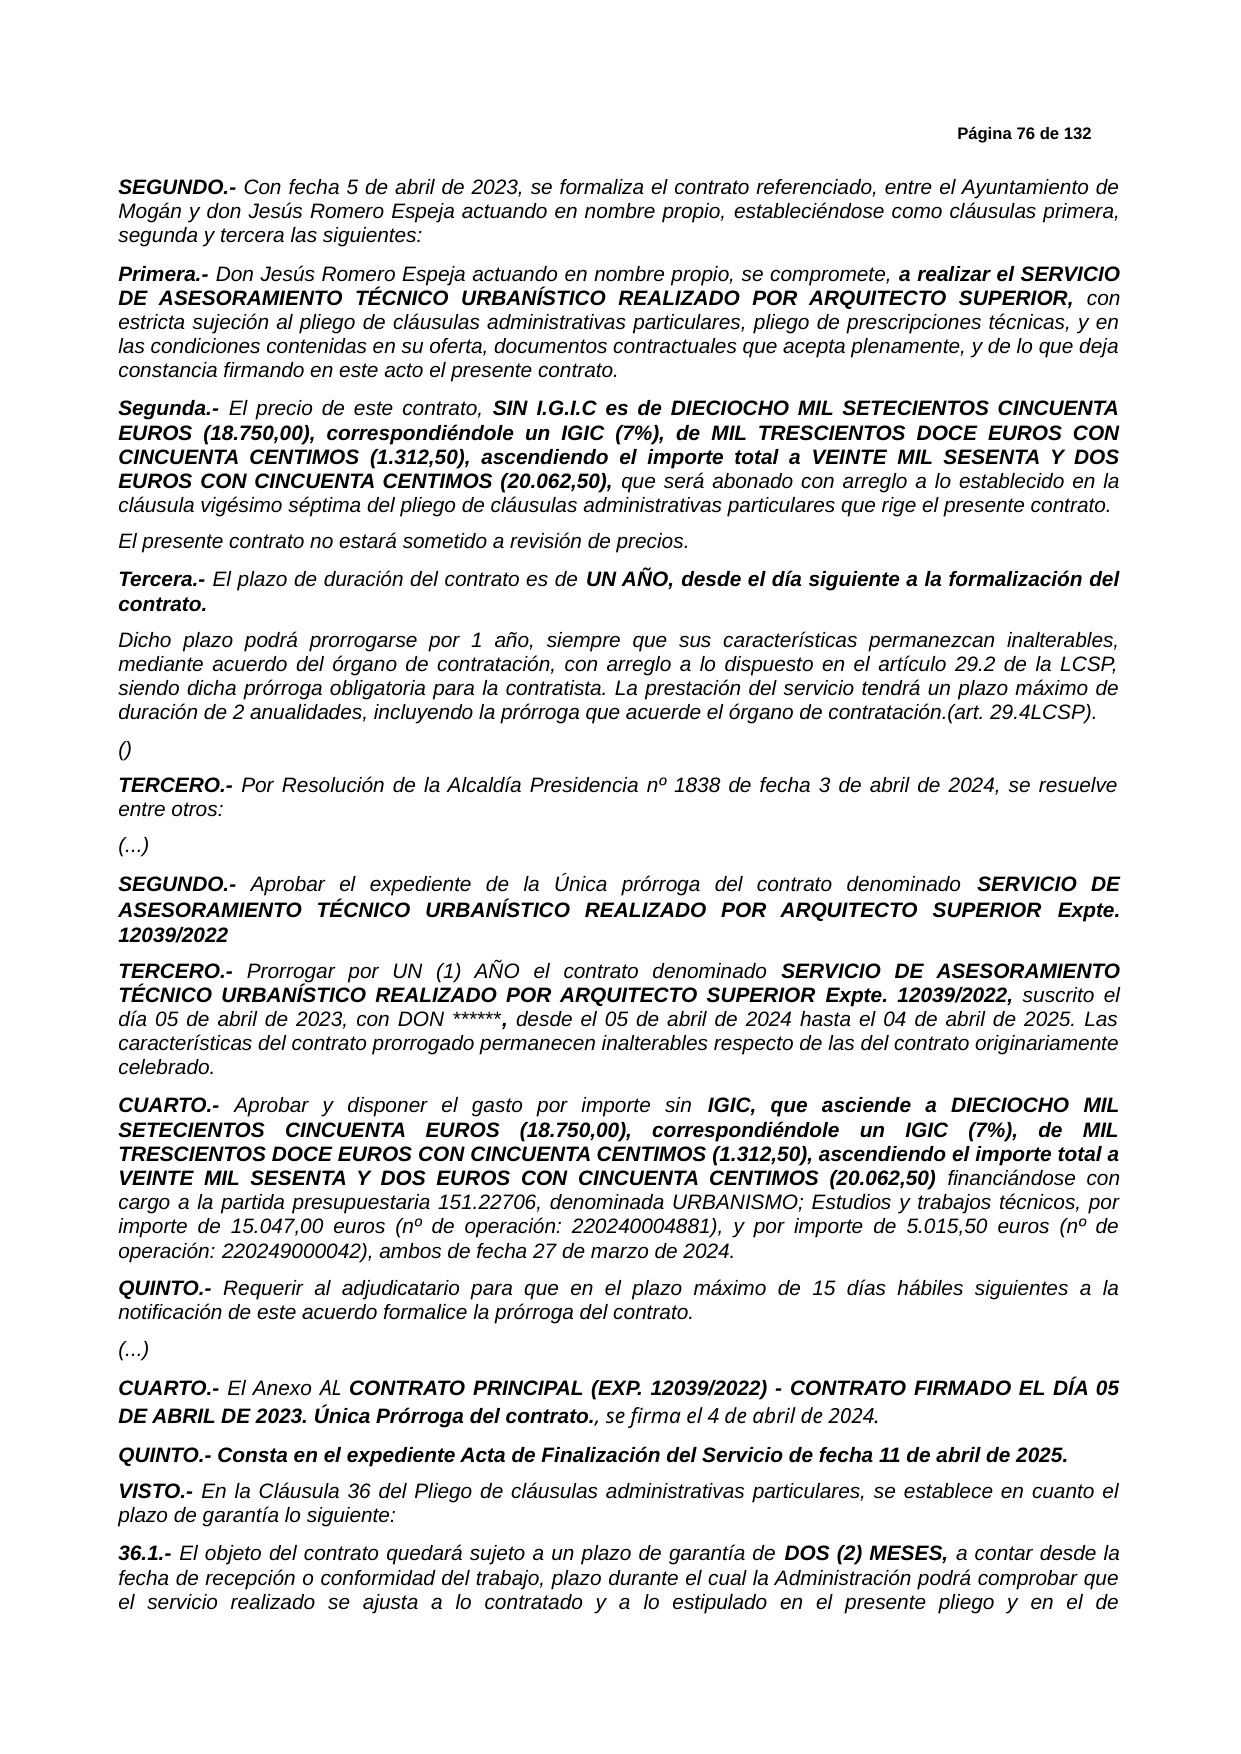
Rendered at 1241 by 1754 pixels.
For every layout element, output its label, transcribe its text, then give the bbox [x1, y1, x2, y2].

text SEGUNDO.- Aprobar el expediente de la Única prórroga del contrato denominado SERVICIO DE ASESORAMIENTO TÉCNICO URBANÍSTICO REALIZADO POR ARQUITECTO SUPERIOR Expte. 12039/2022 [118, 870, 1122, 946]
text TERCERO.- Prorrogar por UN (1) AÑO el contrato denominado SERVICIO DE ASESORAMIENTO TÉCNICO URBANÍSTICO REALIZADO POR ARQUITECTO SUPERIOR Expte. 12039/2022, suscrito el día 05 de abril de 2023, con DON ******, desde el 05 de abril de 2024 hasta el 04 de abril de 2025. Las características del contrato prorrogado permanecen inalterables respecto de las del contrato originariamente celebrado. [118, 959, 1122, 1079]
text QUINTO.- Consta en el expediente Acta de Finalización del Servicio de fecha 11 de abril de 2025. [118, 1442, 1122, 1466]
text VISTO.- En la Cláusula 36 del Pliego de cláusulas administrativas particulares, se establece en cuanto el plazo de garantía lo siguiente: [118, 1479, 1122, 1527]
text () [118, 736, 1122, 760]
text Dicho plazo podrá prorrogarse por 1 año, siempre que sus características permanezcan inalterables, mediante acuerdo del órgano de contratación, con arreglo a lo dispuesto en el artículo 29.2 de la LCSP, siendo dicha prórroga obligatoria para la contratista. La prestación del servicio tendrá un plazo máximo de duración de 2 anualidades, incluyendo la prórroga que acuerde el órgano de contratación.(art. 29.4LCSP). [118, 628, 1122, 724]
text CUARTO.- Aprobar y disponer el gasto por importe sin IGIC, que asciende a DIECIOCHO MIL SETECIENTOS CINCUENTA EUROS (18.750,00), correspondiéndole un IGIC (7%), de MIL TRESCIENTOS DOCE EUROS CON CINCUENTA CENTIMOS (1.312,50), ascendiendo el importe total a VEINTE MIL SESENTA Y DOS EUROS CON CINCUENTA CENTIMOS (20.062,50) financiándose con cargo a la partida presupuestaria 151.22706, denominada URBANISMO; Estudios y trabajos técnicos, por importe de 15.047,00 euros (nº de operación: 220240004881), y por importe de 5.015,50 euros (nº de operación: 220249000042), ambos de fecha 27 de marzo de 2024. [118, 1091, 1122, 1264]
text Tercera.- El plazo de duración del contrato es de UN AÑO, desde el día siguiente a la formalización del contrato. [118, 565, 1122, 616]
text QUINTO.- Requerir al adjudicatario para que en el plazo máximo de 15 días hábiles siguientes a la notificación de este acuerdo formalice la prórroga del contrato. [118, 1276, 1122, 1324]
text (...) [118, 833, 1122, 857]
text (...) [118, 1337, 1122, 1361]
text Primera.- Don Jesús Romero Espeja actuando en nombre propio, se compromete, a realizar el SERVICIO DE ASESORAMIENTO TÉCNICO URBANÍSTICO REALIZADO POR ARQUITECTO SUPERIOR, con estricta sujeción al pliego de cláusulas administrativas particulares, pliego de prescripciones técnicas, y en las condiciones contenidas en su oferta, documentos contractuales que acepta plenamente, y de lo que deja constancia firmando en este acto el presente contrato. [118, 259, 1122, 382]
text SEGUNDO.- Con fecha 5 de abril de 2023, se formaliza el contrato referenciado, entre el Ayuntamiento de Mogán y don Jesús Romero Espeja actuando en nombre propio, estableciéndose como cláusulas primera, segunda y tercera las siguientes: [118, 175, 1122, 247]
text CUARTO.- El Anexo AL CONTRATO PRINCIPAL (EXP. 12039/2022) - CONTRATO FIRMADO EL DÍA 05 DE ABRIL DE 2023. Única Prórroga del contrato., se firma el 4 de abril de 2024. [118, 1373, 1122, 1430]
text TERCERO.- Por Resolución de la Alcaldía Presidencia nº 1838 de fecha 3 de abril de 2024, se resuelve entre otros: [118, 773, 1122, 821]
text 36.1.- El objeto del contrato quedará sujeto a un plazo de garantía de DOS (2) MESES, a contar desde la fecha de recepción o conformidad del trabajo, plazo durante el cual la Administración podrá comprobar que el servicio realizado se ajusta a lo contratado y a lo estipulado en el presente pliego y en el de [118, 1539, 1122, 1614]
text El presente contrato no estará sometido a revisión de precios. [118, 529, 1122, 553]
text Segunda.- El precio de este contrato, SIN I.G.I.C es de DIECIOCHO MIL SETECIENTOS CINCUENTA EUROS (18.750,00), correspondiéndole un IGIC (7%), de MIL TRESCIENTOS DOCE EUROS CON CINCUENTA CENTIMOS (1.312,50), ascendiendo el importe total a VEINTE MIL SESENTA Y DOS EUROS CON CINCUENTA CENTIMOS (20.062,50), que será abonado con arreglo a lo establecido en la cláusula vigésimo séptima del pliego de cláusulas administrativas particulares que rige el presente contrato. [118, 394, 1122, 516]
